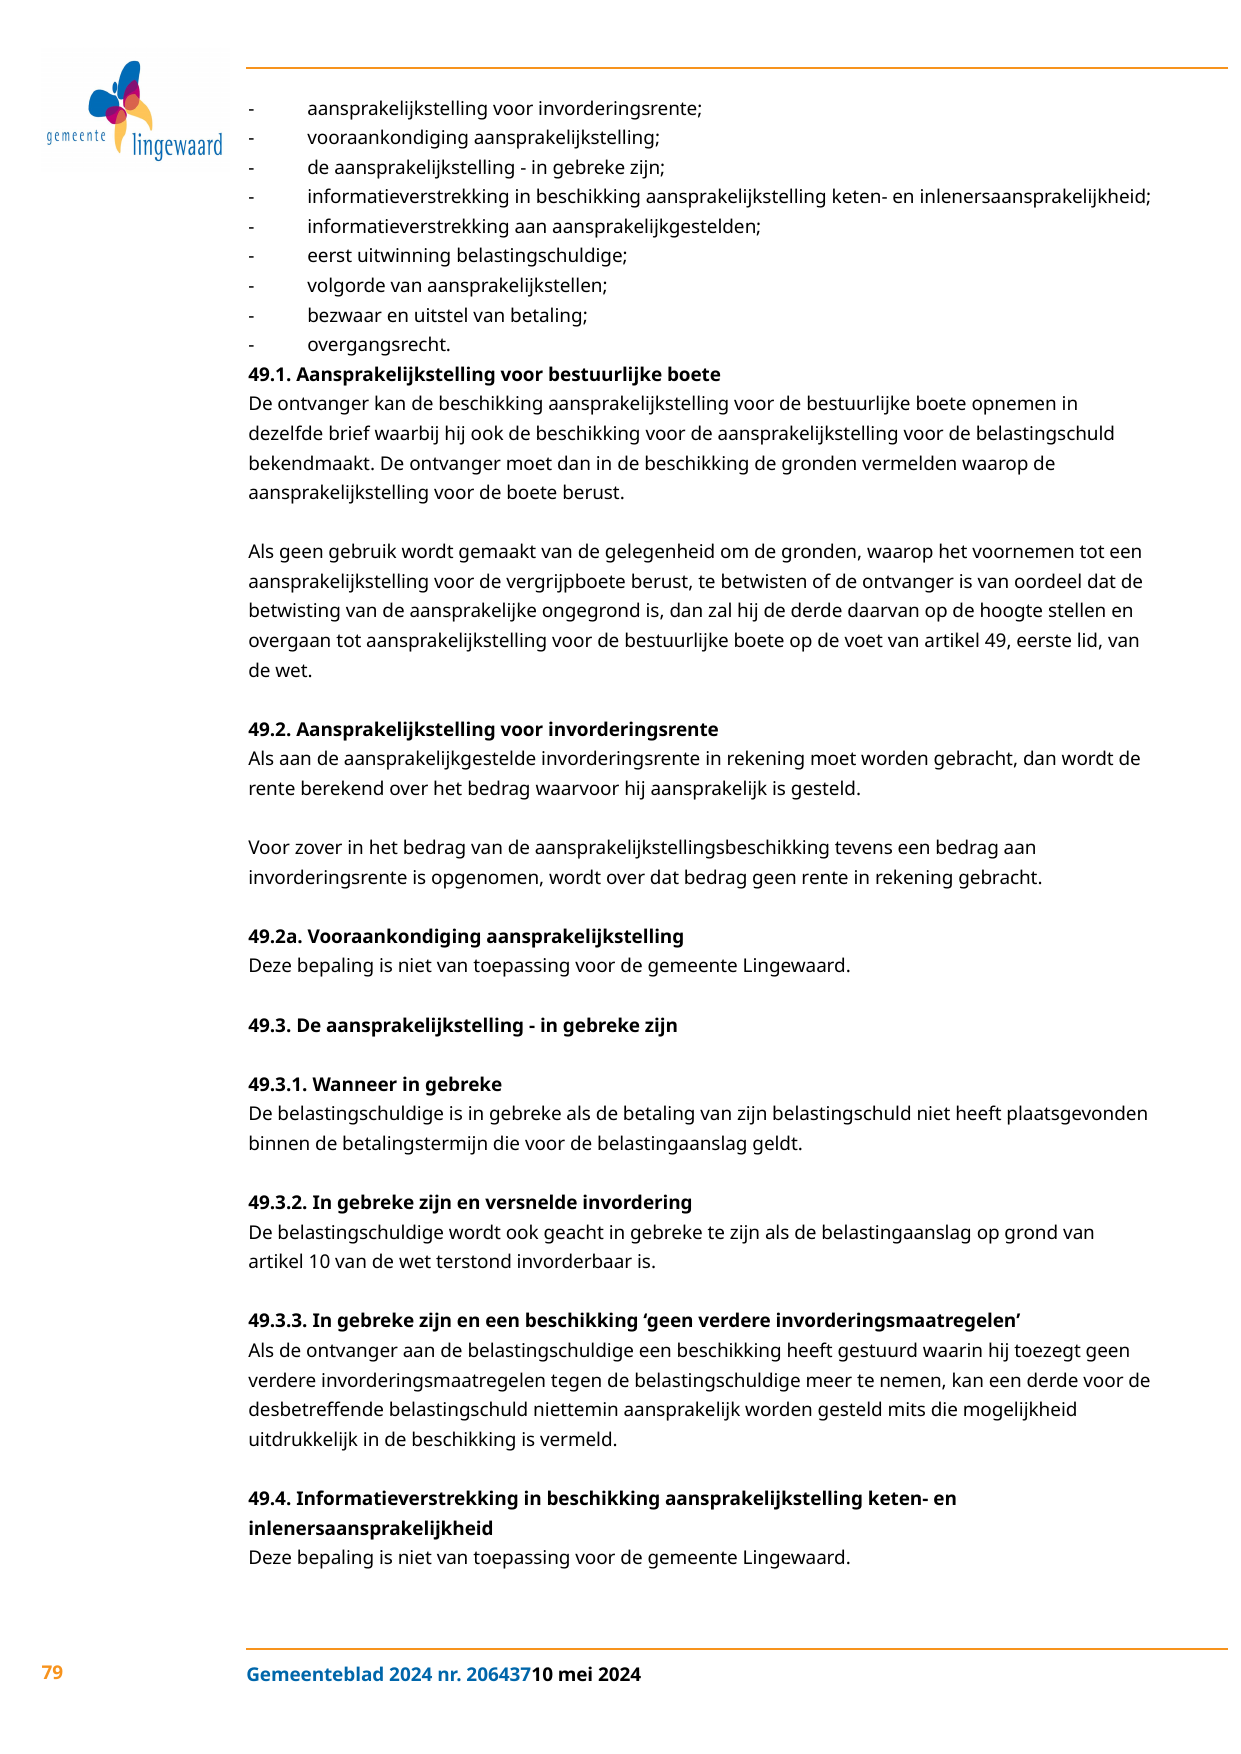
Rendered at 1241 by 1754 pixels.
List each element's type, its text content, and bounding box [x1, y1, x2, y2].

text 49.1. Aansprakelijkstelling voor bestuurlijke boete [248, 361, 1152, 387]
text De belastingschuldige wordt ook geacht in gebreke te zijn als de belastingaanslag op grond van artikel 10 van de wet terstond invorderbaar is. [248, 1219, 1152, 1274]
text 49.3.1. Wanneer in gebreke [248, 1071, 1152, 1097]
list eerst uitwinning belastingschuldige; [248, 243, 1152, 268]
text Deze bepaling is niet van toepassing voor de gemeente Lingewaard. [248, 953, 1152, 978]
list volgorde van aansprakelijkstellen; [248, 272, 1152, 298]
list informatieverstrekking aan aansprakelijkgestelden; [248, 213, 1152, 239]
list aansprakelijkstelling voor invorderingsrente; [248, 95, 1152, 121]
text Als geen gebruik wordt gemaakt van de gelegenheid om de gronden, waarop het voornemen tot een aansprakelijkstelling voor de vergrijpboete berust, te betwisten of de ontvanger is van oordeel dat de betwisting van de aansprakelijke ongegrond is, dan zal hij de derde daarvan op de hoogte stellen en overgaan tot aansprakelijkstelling voor de bestuurlijke boete op de voet van artikel 49, eerste lid, van de wet. [248, 538, 1152, 683]
text Als aan de aansprakelijkgestelde invorderingsrente in rekening moet worden gebracht, dan wordt de rente berekend over het bedrag waarvoor hij aansprakelijk is gesteld. [248, 746, 1152, 801]
text De ontvanger kan de beschikking aansprakelijkstelling voor de bestuurlijke boete opnemen in dezelfde brief waarbij hij ook de beschikking voor de aansprakelijkstelling voor de belastingschuld bekendmaakt. De ontvanger moet dan in de beschikking de gronden vermelden waarop de aansprakelijkstelling voor de boete berust. [248, 391, 1152, 505]
list vooraankondiging aansprakelijkstelling; [248, 124, 1152, 150]
text De belastingschuldige is in gebreke als de betaling van zijn belastingschuld niet heeft plaatsgevonden binnen de betalingstermijn die voor de belastingaanslag geldt. [248, 1101, 1152, 1156]
text 49.3.2. In gebreke zijn en versnelde invordering [248, 1189, 1152, 1215]
list bezwaar en uitstel van betaling; [248, 302, 1152, 328]
text 49.4. Informatieverstrekking in beschikking aansprakelijkstelling keten- en inlenersaansprakelijkheid [248, 1485, 1152, 1541]
text Voor zover in het bedrag van de aansprakelijkstellingsbeschikking tevens een bedrag aan invorderingsrente is opgenomen, wordt over dat bedrag geen rente in rekening gebracht. [248, 834, 1152, 890]
picture [41, 47, 231, 172]
list overgangsrecht. [248, 331, 1152, 357]
text 49.3. De aansprakelijkstelling - in gebreke zijn [248, 1012, 1152, 1038]
text Als de ontvanger aan de belastingschuldige een beschikking heeft gestuurd waarin hij toezegt geen verdere invorderingsmaatregelen tegen de belastingschuldige meer te nemen, kan een derde voor de desbetreffende belastingschuld niettemin aansprakelijk worden gesteld mits die mogelijkheid uitdrukkelijk in de beschikking is vermeld. [248, 1337, 1152, 1452]
text 49.2. Aansprakelijkstelling voor invorderingsrente [248, 716, 1152, 742]
list informatieverstrekking in beschikking aansprakelijkstelling keten- en inlenersaansprakelijkheid; [248, 183, 1152, 209]
list de aansprakelijkstelling - in gebreke zijn; [248, 154, 1152, 180]
text Deze bepaling is niet van toepassing voor de gemeente Lingewaard. [248, 1544, 1152, 1570]
text 49.2a. Vooraankondiging aansprakelijkstelling [248, 923, 1152, 949]
text 49.3.3. In gebreke zijn en een beschikking ‘geen verdere invorderingsmaatregelen’ [248, 1308, 1152, 1333]
